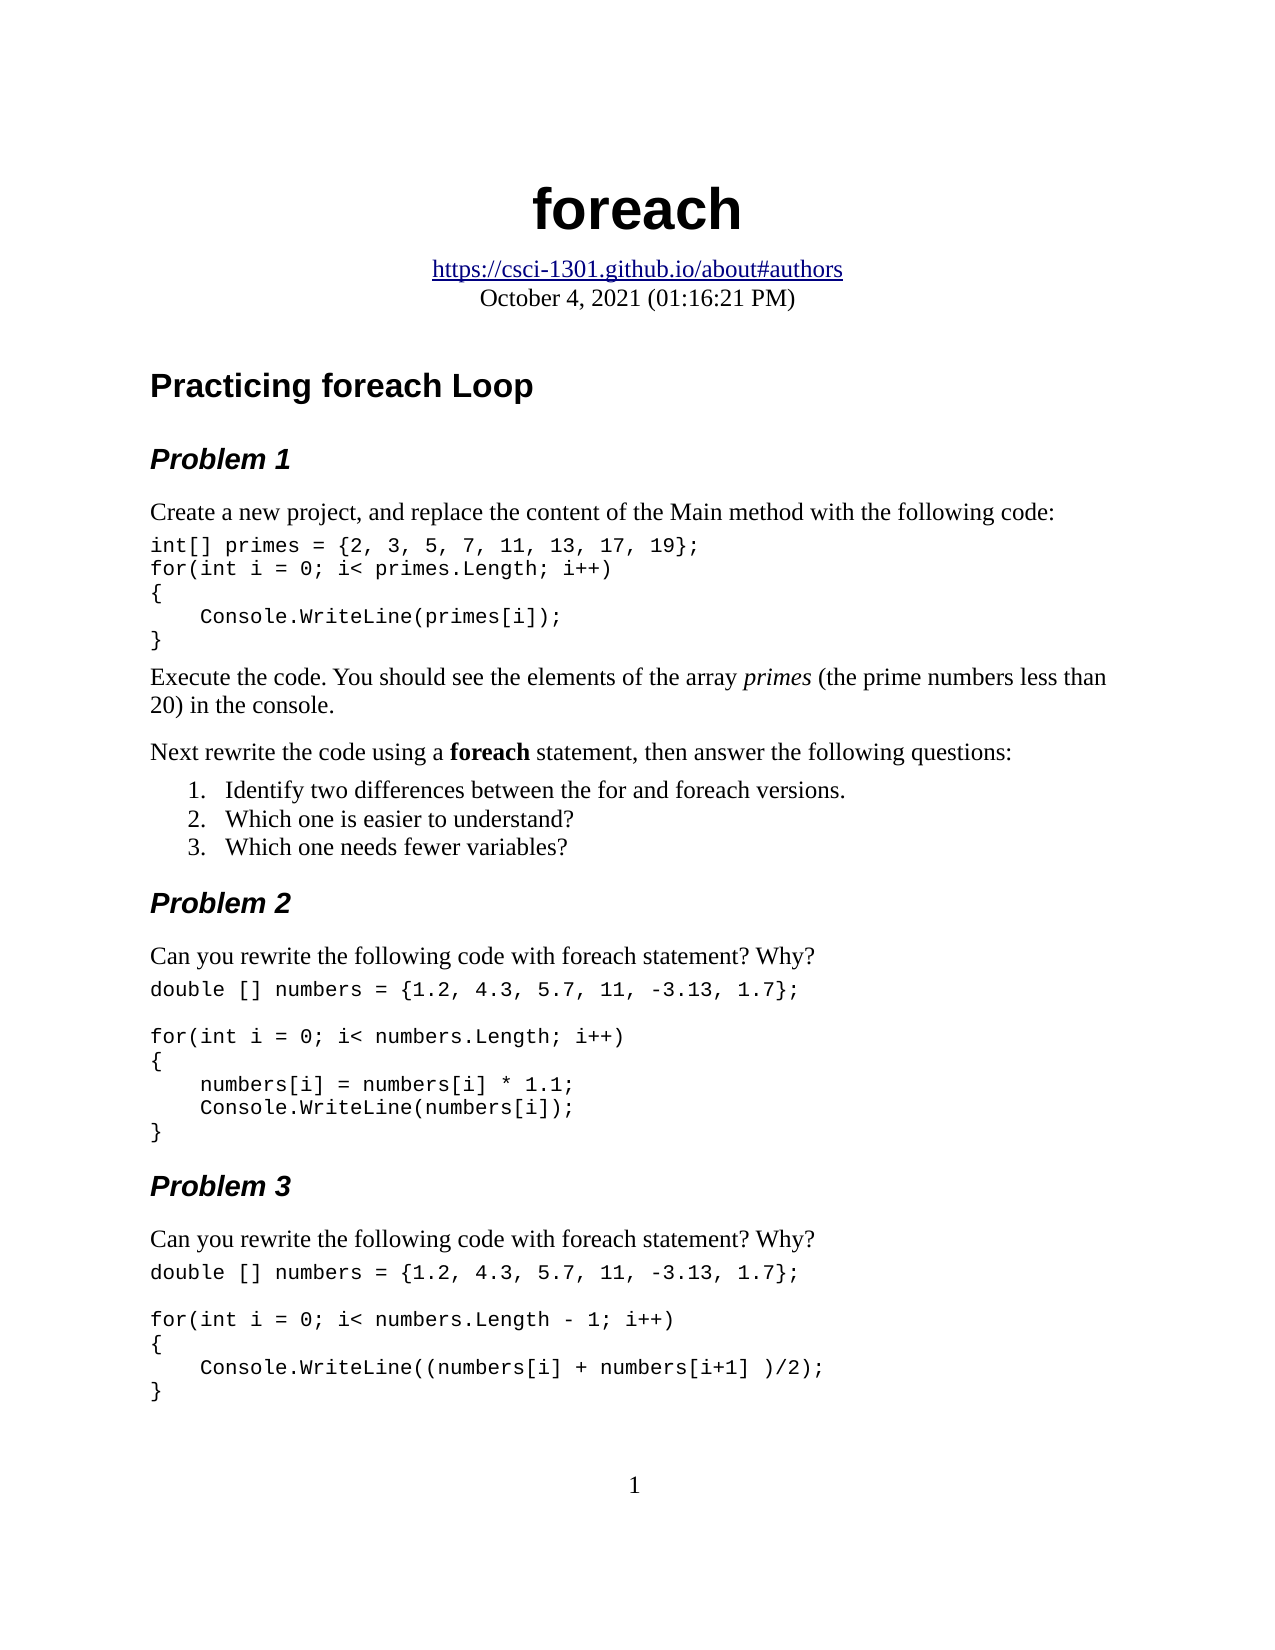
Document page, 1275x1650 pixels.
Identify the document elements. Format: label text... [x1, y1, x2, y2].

text for(int i = 0; i< primes.Length; i++) [150, 558, 1125, 582]
text numbers[i] = numbers[i] * 1.1; [150, 1073, 1125, 1097]
text for(int i = 0; i< numbers.Length; i++) [150, 1026, 1125, 1050]
text Create a new project, and replace the content of the Main method with the following code: [150, 497, 1125, 526]
text double [] numbers = {1.2, 4.3, 5.7, 11, -3.13, 1.7}; [150, 979, 1125, 1003]
text } [150, 629, 1125, 653]
subtitle Problem 2 [150, 886, 1125, 920]
text int[] primes = {2, 3, 5, 7, 11, 13, 17, 19}; [150, 535, 1125, 558]
text for(int i = 0; i< numbers.Length - 1; i++) [150, 1309, 1125, 1333]
subtitle Problem 3 [150, 1169, 1125, 1203]
title foreach [150, 175, 1125, 242]
text { [150, 1333, 1125, 1357]
text Can you rewrite the following code with foreach statement? Why? [150, 1224, 1125, 1253]
text { [150, 582, 1125, 606]
text Console.WriteLine(primes[i]); [150, 606, 1125, 629]
text } [150, 1380, 1125, 1404]
text Execute the code. You should see the elements of the array primes (the prime numbers less than 20) in the console. [150, 662, 1125, 719]
text double [] numbers = {1.2, 4.3, 5.7, 11, -3.13, 1.7}; [150, 1262, 1125, 1286]
text Console.WriteLine(numbers[i]); [150, 1097, 1125, 1121]
subtitle Problem 1 [150, 442, 1125, 476]
list Identify two differences between the for and foreach versions. [187, 775, 1125, 804]
subtitle Practicing foreach Loop [150, 366, 1125, 404]
text { [150, 1050, 1125, 1073]
text } [150, 1121, 1125, 1144]
list Which one needs fewer variables? [187, 832, 1125, 861]
text https://csci-1301.github.io/about#authors [150, 254, 1125, 283]
list Which one is easier to understand? [187, 804, 1125, 832]
text Next rewrite the code using a foreach statement, then answer the following questions: [150, 737, 1125, 766]
text October 4, 2021 (01:16:21 PM) [150, 283, 1125, 312]
text Console.WriteLine((numbers[i] + numbers[i+1] )/2); [150, 1357, 1125, 1380]
text Can you rewrite the following code with foreach statement? Why? [150, 941, 1125, 970]
